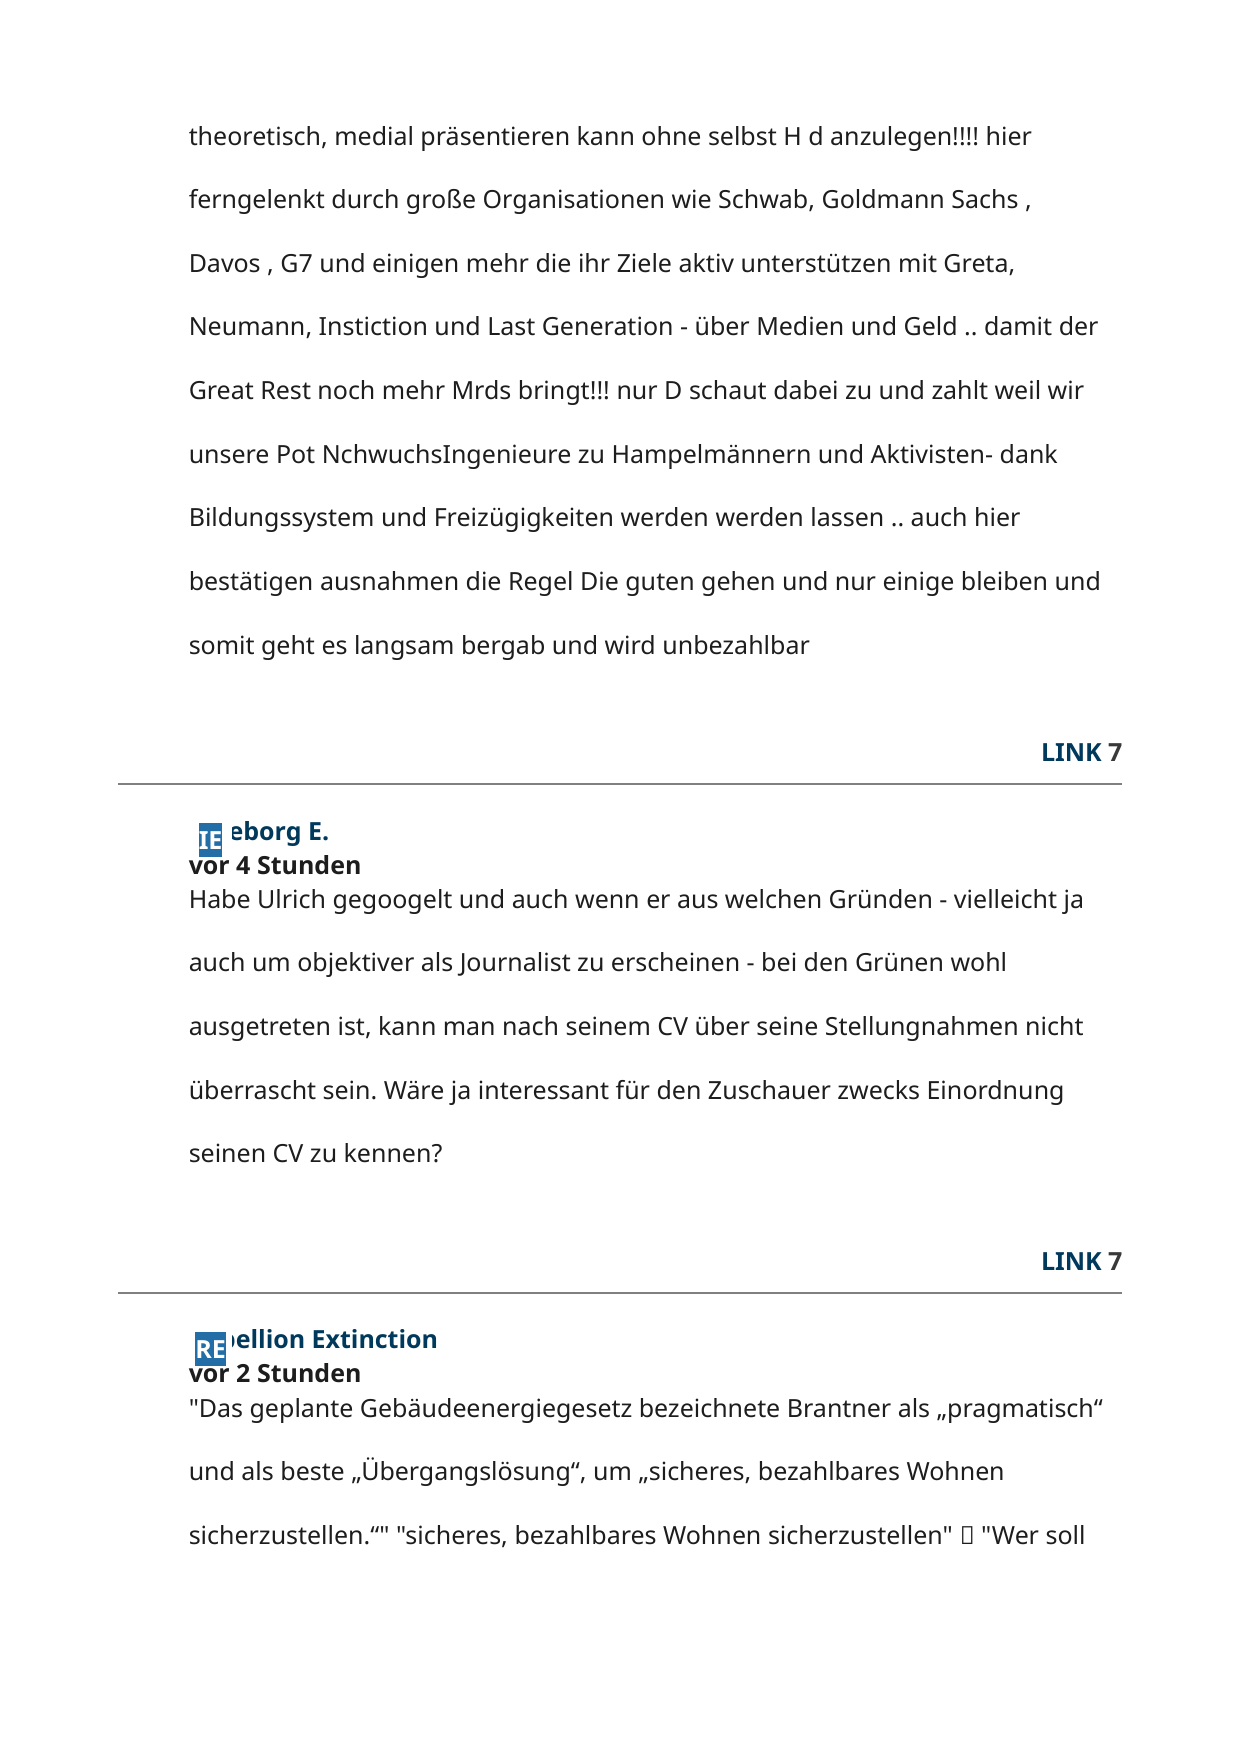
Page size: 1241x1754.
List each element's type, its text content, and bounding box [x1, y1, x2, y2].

text LINK 7 [188, 691, 1122, 769]
text vor 2 Stunden [188, 1356, 1122, 1390]
text LINK 7 [188, 1200, 1122, 1278]
text Habe Ulrich gegoogelt und auch wenn er aus welchen Gründen - vielleicht ja auch um objektiver als Journalist zu erscheinen - bei den Grünen wohl ausgetreten ist, kann man nach seinem CV über seine Stellungnahmen nicht überrascht sein. Wäre ja interessant für den Zuschauer zwecks Einordnung seinen CV zu kennen? [188, 881, 1122, 1170]
text vor 4 Stunden [188, 847, 1122, 881]
text Rebellion Extinction [232, 1322, 1122, 1356]
text IE [188, 813, 232, 857]
text RE [188, 1322, 232, 1366]
text ingeborg E. [232, 813, 1122, 847]
text "Das geplante Gebäudeenergiegesetz bezeichnete Brantner als „pragmatisch“ und als beste „Übergangslösung“, um „sicheres, bezahlbares Wohnen sicherzustellen.“" "sicheres, bezahlbares Wohnen sicherzustellen" 🤪 "Wer soll [188, 1390, 1122, 1552]
text theoretisch, medial präsentieren kann ohne selbst H d anzulegen!!!! hier ferngelenkt durch große Organisationen wie Schwab, Goldmann Sachs , Davos , G7 und einigen mehr die ihr Ziele aktiv unterstützen mit Greta, Neumann, Instiction und Last Generation - über Medien und Geld .. damit der Great Rest noch mehr Mrds bringt!!! nur D schaut dabei zu und zahlt weil wir unsere Pot NchwuchsIngenieure zu Hampelmännern und Aktivisten- dank Bildungssystem und Freizügigkeiten werden werden lassen .. auch hier bestätigen ausnahmen die Regel Die guten gehen und nur einige bleiben und somit geht es langsam bergab und wird unbezahlbar [188, 118, 1122, 661]
